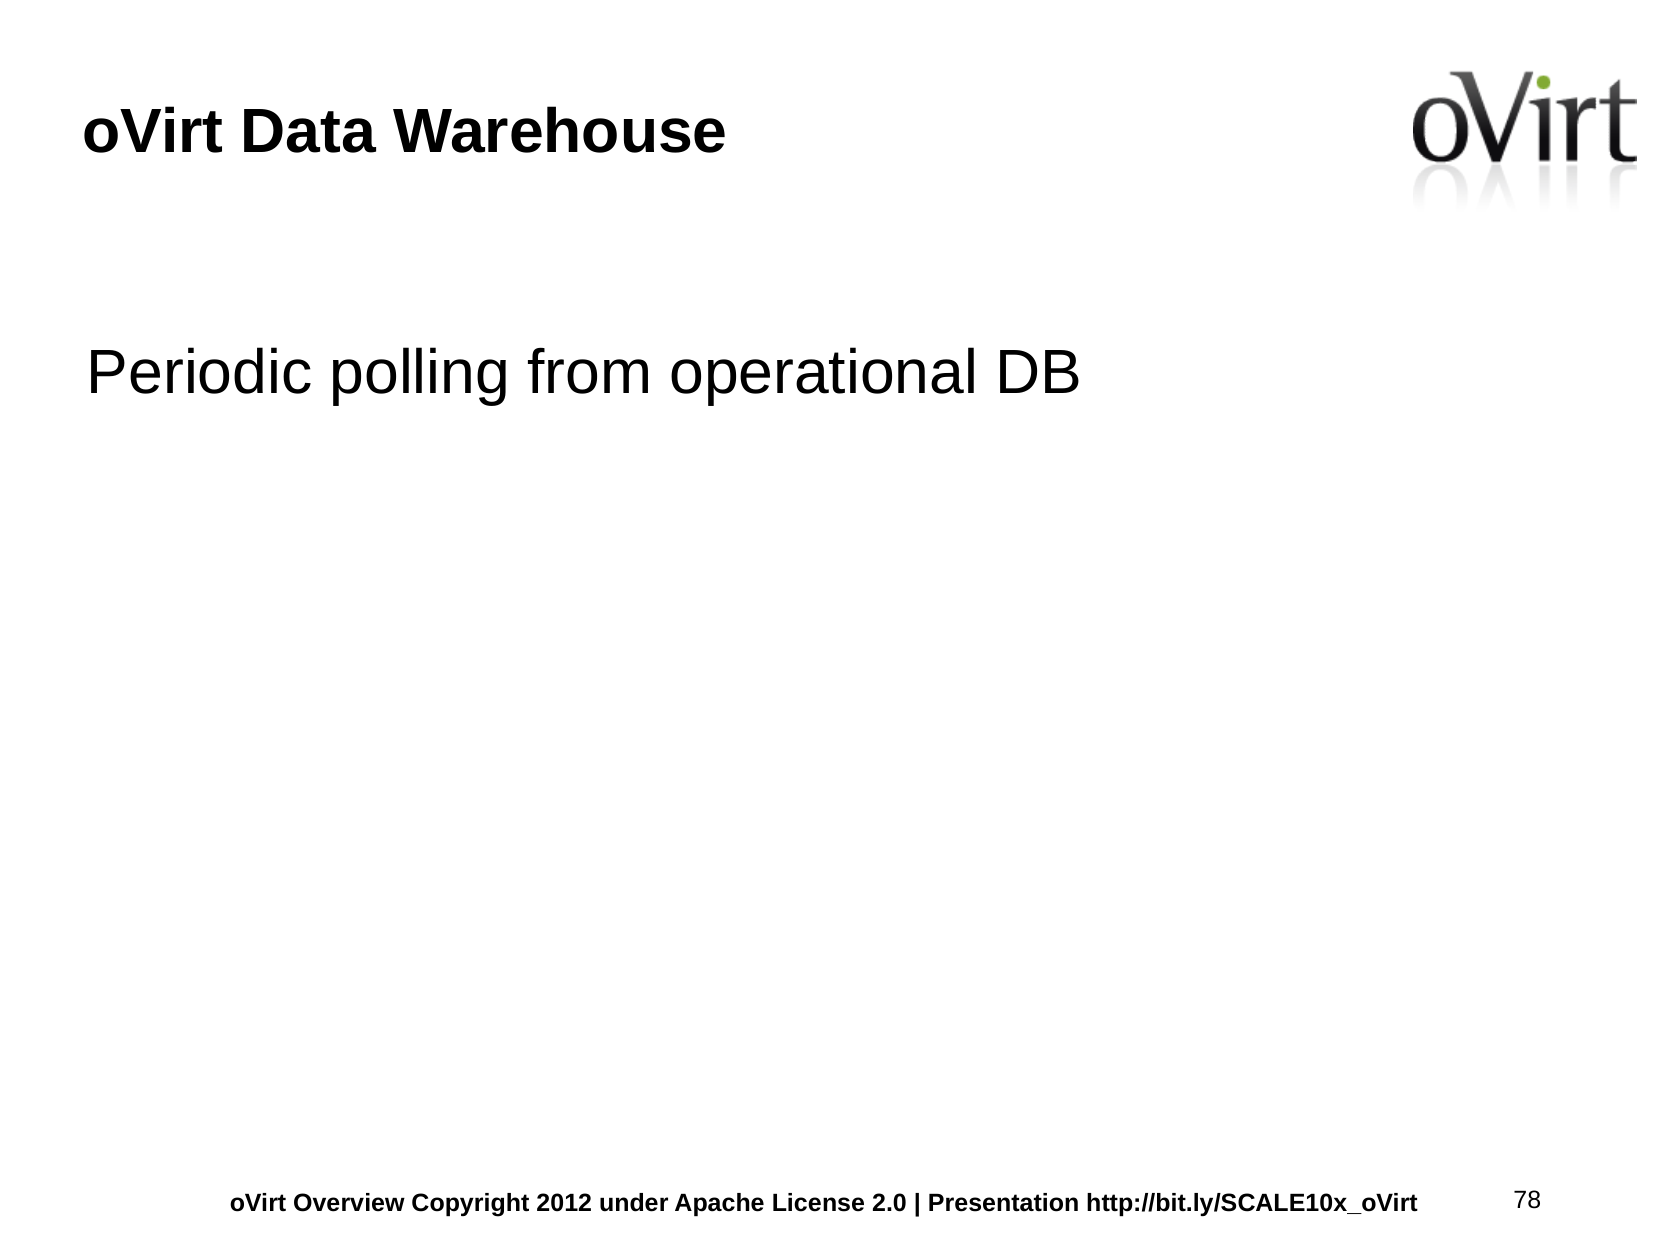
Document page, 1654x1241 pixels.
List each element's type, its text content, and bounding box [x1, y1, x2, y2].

list Periodic polling from operational DB [86, 337, 1576, 451]
title oVirt Data Warehouse [82, 37, 1303, 226]
picture [1413, 63, 1637, 212]
